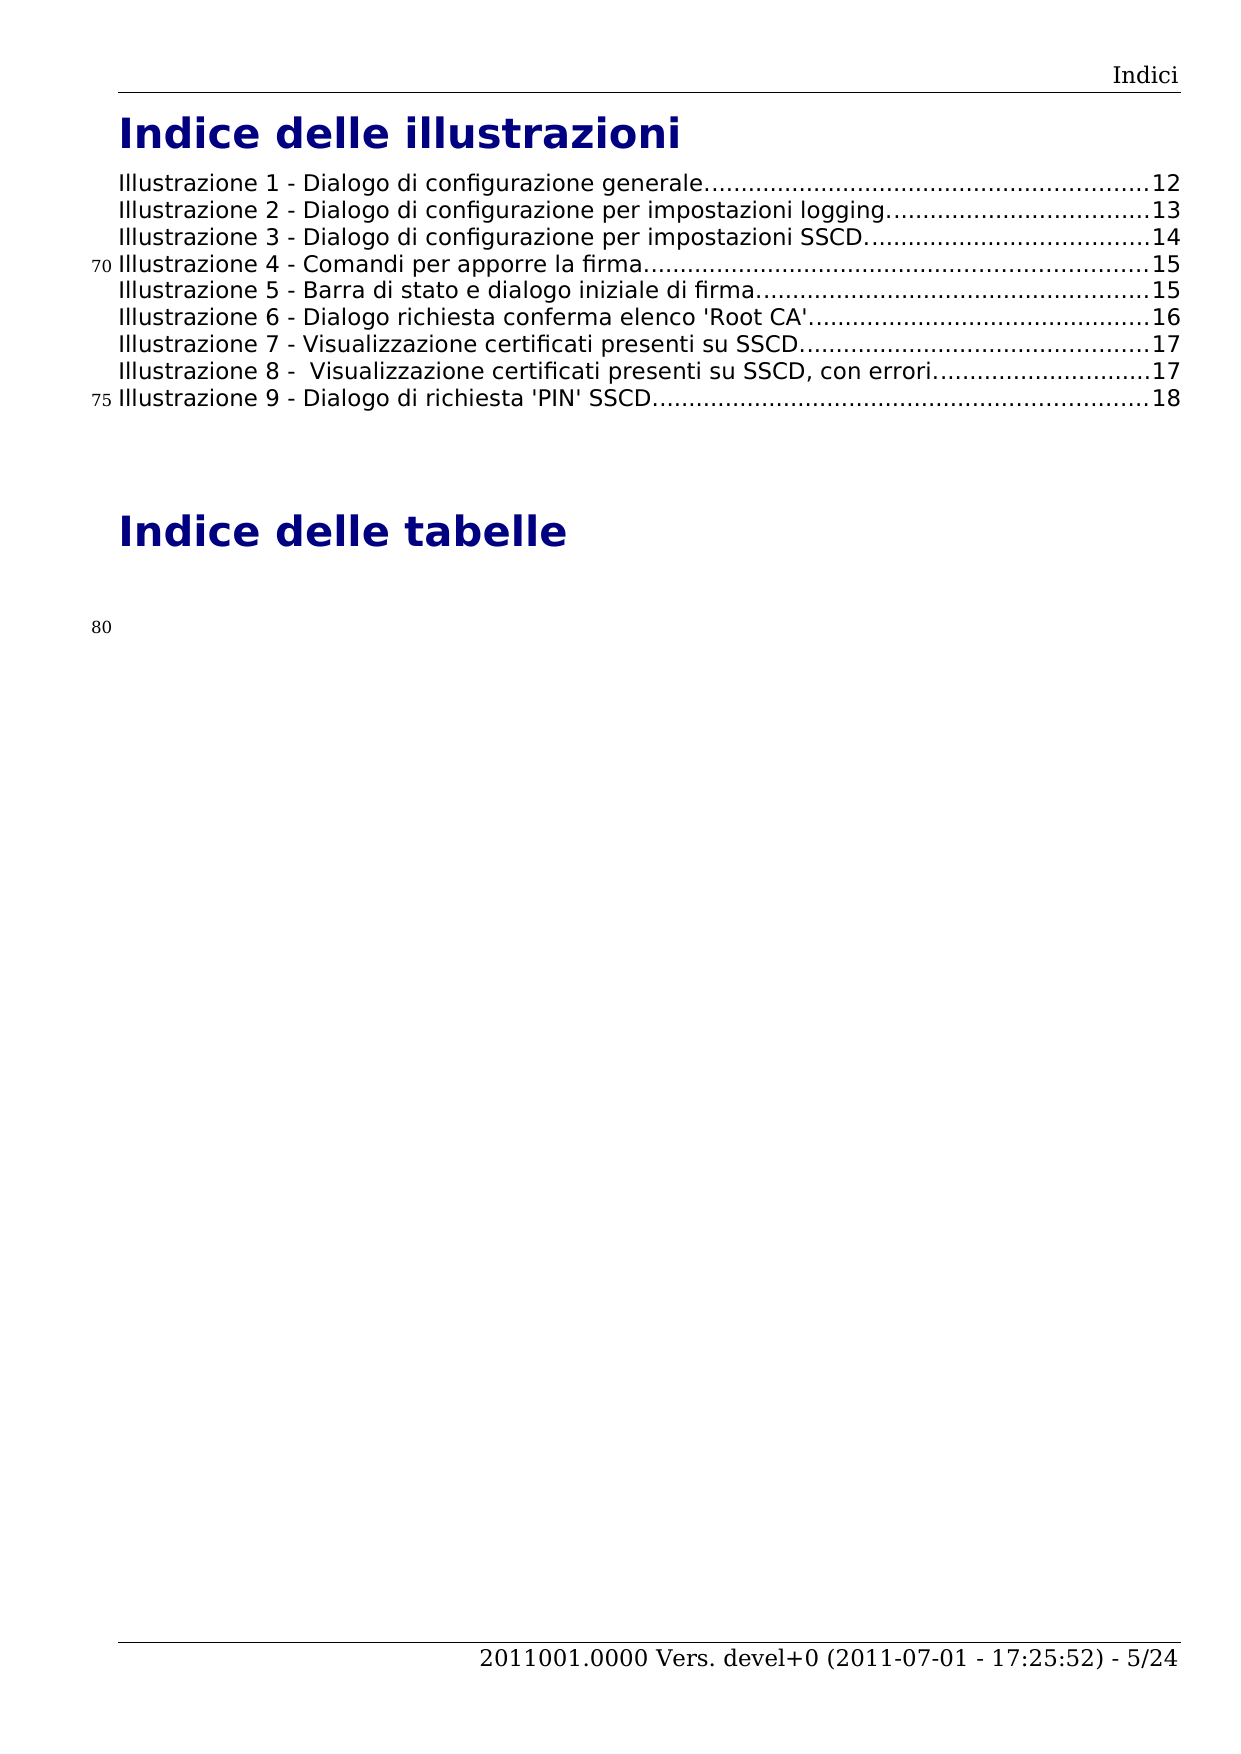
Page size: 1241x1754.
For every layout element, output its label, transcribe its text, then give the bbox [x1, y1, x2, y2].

text Illustrazione 2 - Dialogo di configurazione per impostazioni logging. 13 [118, 197, 1181, 224]
text Illustrazione 5 - Barra di stato e dialogo iniziale di firma. 15 [118, 278, 1181, 304]
text Illustrazione 8 - Visualizzazione certificati presenti su SSCD, con errori. 17 [118, 358, 1181, 385]
text Illustrazione 3 - Dialogo di configurazione per impostazioni SSCD. 14 [118, 224, 1181, 251]
text Illustrazione 4 - Comandi per apporre la firma. 15 [118, 251, 1181, 278]
text Illustrazione 7 - Visualizzazione certificati presenti su SSCD. 17 [118, 331, 1181, 358]
subtitle Indice delle tabelle [118, 507, 1181, 556]
text Illustrazione 1 - Dialogo di configurazione generale. 12 [118, 171, 1181, 197]
text Illustrazione 6 - Dialogo richiesta conferma elenco 'Root CA'. 16 [118, 304, 1181, 331]
subtitle Indice delle illustrazioni [118, 109, 1181, 158]
text Illustrazione 9 - Dialogo di richiesta 'PIN' SSCD. 18 [118, 385, 1181, 411]
